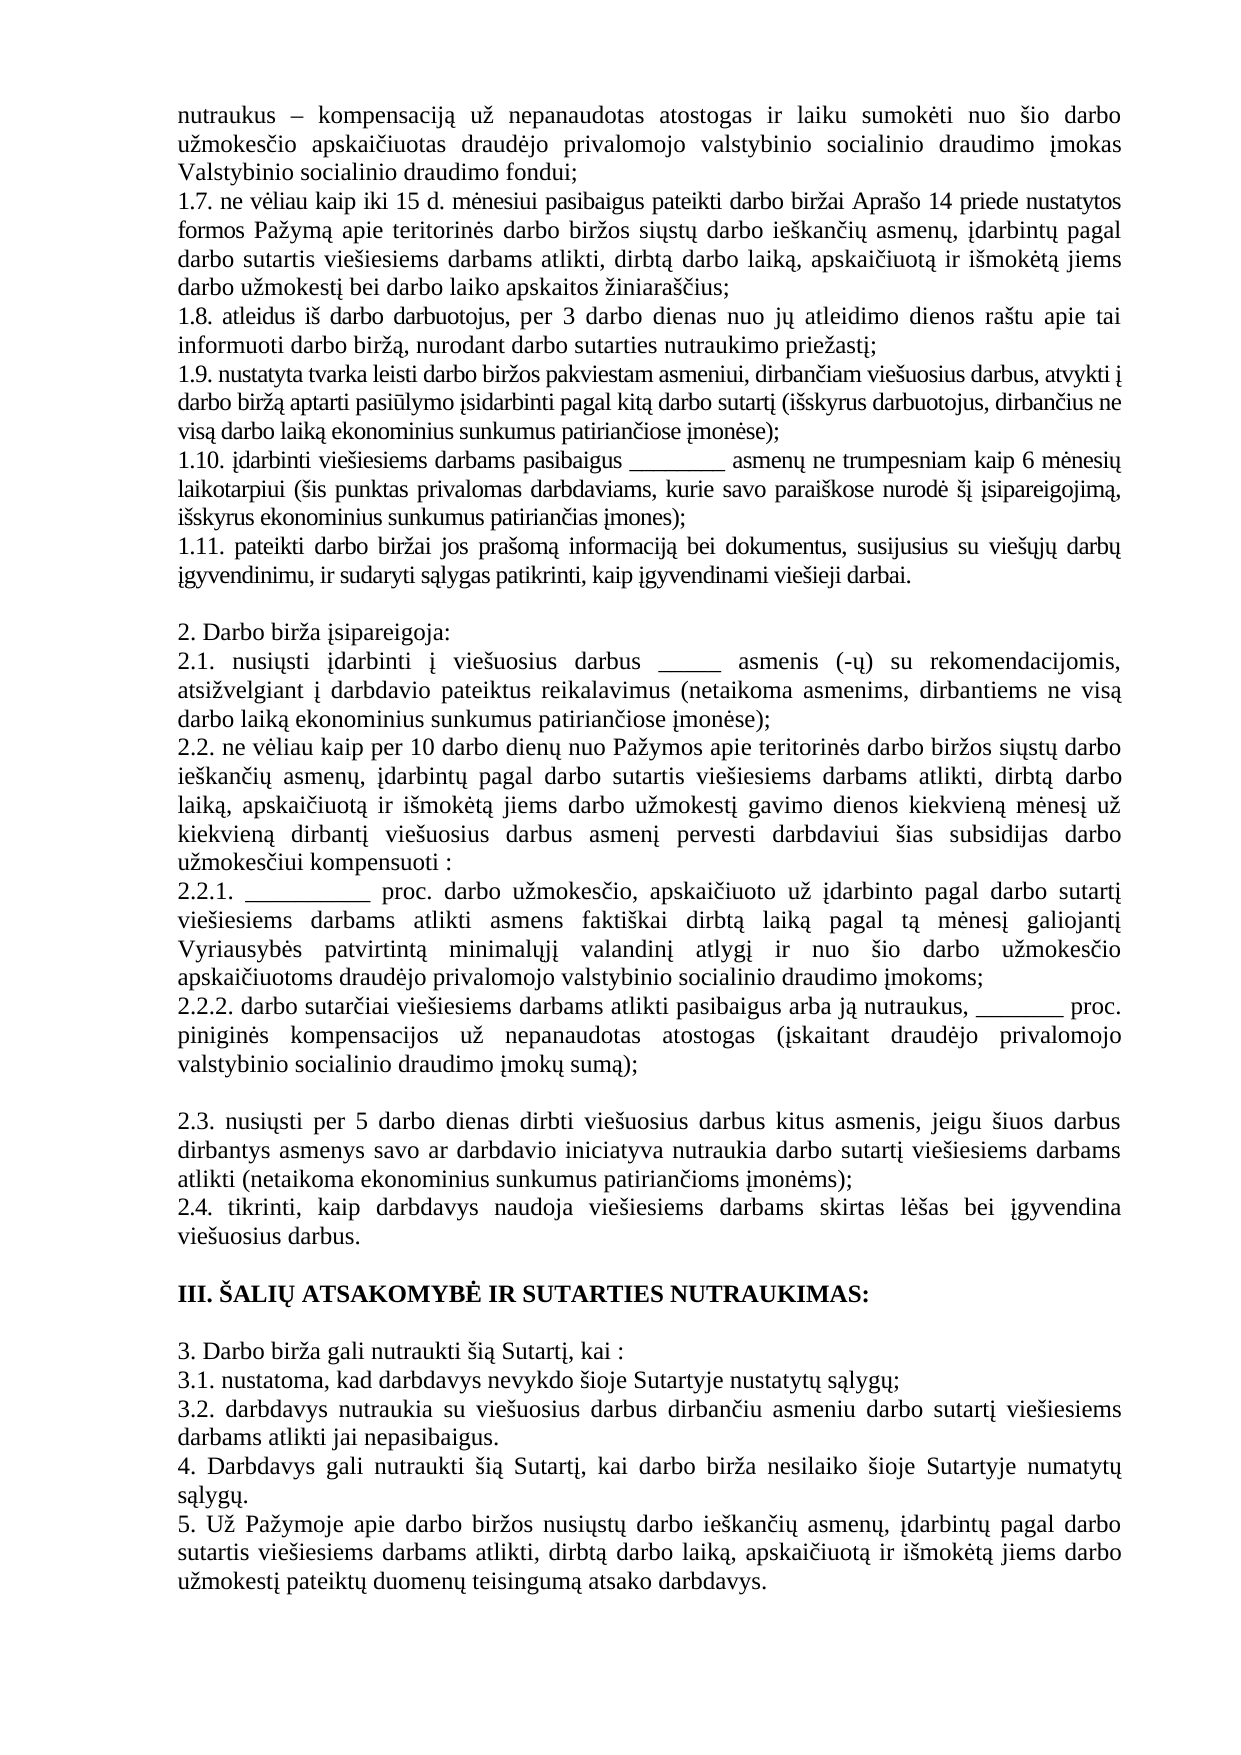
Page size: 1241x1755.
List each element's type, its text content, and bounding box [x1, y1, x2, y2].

text 3. Darbo birža gali nutraukti šią Sutartį, kai : [177, 1336, 1122, 1365]
text 1.11. pateikti darbo biržai jos prašomą informaciją bei dokumentus, susijusius su viešųjų darbų įgyvendinimu, ir sudaryti sąlygas patikrinti, kaip įgyvendinami viešieji darbai. [177, 531, 1122, 589]
text 1.8. atleidus iš darbo darbuotojus, per 3 darbo dienas nuo jų atleidimo dienos raštu apie tai informuoti darbo biržą, nurodant darbo sutarties nutraukimo priežastį; [177, 301, 1122, 359]
text 4. Darbdavys gali nutraukti šią Sutartį, kai darbo birža nesilaiko šioje Sutartyje numatytų sąlygų. [177, 1451, 1122, 1509]
text 2.2. ne vėliau kaip per 10 darbo dienų nuo Pažymos apie teritorinės darbo biržos siųstų darbo ieškančių asmenų, įdarbintų pagal darbo sutartis viešiesiems darbams atlikti, dirbtą darbo laiką, apskaičiuotą ir išmokėtą jiems darbo užmokestį gavimo dienos kiekvieną mėnesį už kiekvieną dirbantį viešuosius darbus asmenį pervesti darbdaviui šias subsidijas darbo užmokesčiui kompensuoti : [177, 732, 1122, 876]
text 1.7. ne vėliau kaip iki 15 d. mėnesiui pasibaigus pateikti darbo biržai Aprašo 14 priede nustatytos formos Pažymą apie teritorinės darbo biržos siųstų darbo ieškančių asmenų, įdarbintų pagal darbo sutartis viešiesiems darbams atlikti, dirbtą darbo laiką, apskaičiuotą ir išmokėtą jiems darbo užmokestį bei darbo laiko apskaitos žiniaraščius; [177, 186, 1122, 301]
text 1.10. įdarbinti viešiesiems darbams pasibaigus ________ asmenų ne trumpesniam kaip 6 mėnesių laikotarpiui (šis punktas privalomas darbdaviams, kurie savo paraiškose nurodė šį įsipareigojimą, išskyrus ekonominius sunkumus patiriančias įmones); [177, 445, 1122, 531]
text III. ŠALIŲ ATSAKOMYBĖ IR SUTARTIES NUTRAUKIMAS: [177, 1279, 1122, 1307]
text 2. Darbo birža įsipareigoja: [177, 617, 1122, 646]
text 1.9. nustatyta tvarka leisti darbo biržos pakviestam asmeniui, dirbančiam viešuosius darbus, atvykti į darbo biržą aptarti pasiūlymo įsidarbinti pagal kitą darbo sutartį (išskyrus darbuotojus, dirbančius ne visą darbo laiką ekonominius sunkumus patiriančiose įmonėse); [177, 359, 1122, 445]
text 3.1. nustatoma, kad darbdavys nevykdo šioje Sutartyje nustatytų sąlygų; [177, 1365, 1122, 1394]
text 2.1. nusiųsti įdarbinti į viešuosius darbus _____ asmenis (-ų) su rekomendacijomis, atsižvelgiant į darbdavio pateiktus reikalavimus (netaikoma asmenims, dirbantiems ne visą darbo laiką ekonominius sunkumus patiriančiose įmonėse); [177, 646, 1122, 732]
text 2.2.1. __________ proc. darbo užmokesčio, apskaičiuoto už įdarbinto pagal darbo sutartį viešiesiems darbams atlikti asmens faktiškai dirbtą laiką pagal tą mėnesį galiojantį Vyriausybės patvirtintą minimalųjį valandinį atlygį ir nuo šio darbo užmokesčio apskaičiuotoms draudėjo privalomojo valstybinio socialinio draudimo įmokoms; [177, 876, 1122, 991]
text 2.2.2. darbo sutarčiai viešiesiems darbams atlikti pasibaigus arba ją nutraukus, _______ proc. piniginės kompensacijos už nepanaudotas atostogas (įskaitant draudėjo privalomojo valstybinio socialinio draudimo įmokų sumą); [177, 991, 1122, 1077]
text nutraukus – kompensaciją už nepanaudotas atostogas ir laiku sumokėti nuo šio darbo užmokesčio apskaičiuotas draudėjo privalomojo valstybinio socialinio draudimo įmokas Valstybinio socialinio draudimo fondui; [177, 100, 1122, 186]
text 2.3. nusiųsti per 5 darbo dienas dirbti viešuosius darbus kitus asmenis, jeigu šiuos darbus dirbantys asmenys savo ar darbdavio iniciatyva nutraukia darbo sutartį viešiesiems darbams atlikti (netaikoma ekonominius sunkumus patiriančioms įmonėms); [177, 1106, 1122, 1192]
text 5. Už Pažymoje apie darbo biržos nusiųstų darbo ieškančių asmenų, įdarbintų pagal darbo sutartis viešiesiems darbams atlikti, dirbtą darbo laiką, apskaičiuotą ir išmokėtą jiems darbo užmokestį pateiktų duomenų teisingumą atsako darbdavys. [177, 1509, 1122, 1595]
text 2.4. tikrinti, kaip darbdavys naudoja viešiesiems darbams skirtas lėšas bei įgyvendina viešuosius darbus. [177, 1192, 1122, 1250]
text 3.2. darbdavys nutraukia su viešuosius darbus dirbančiu asmeniu darbo sutartį viešiesiems darbams atlikti jai nepasibaigus. [177, 1394, 1122, 1451]
